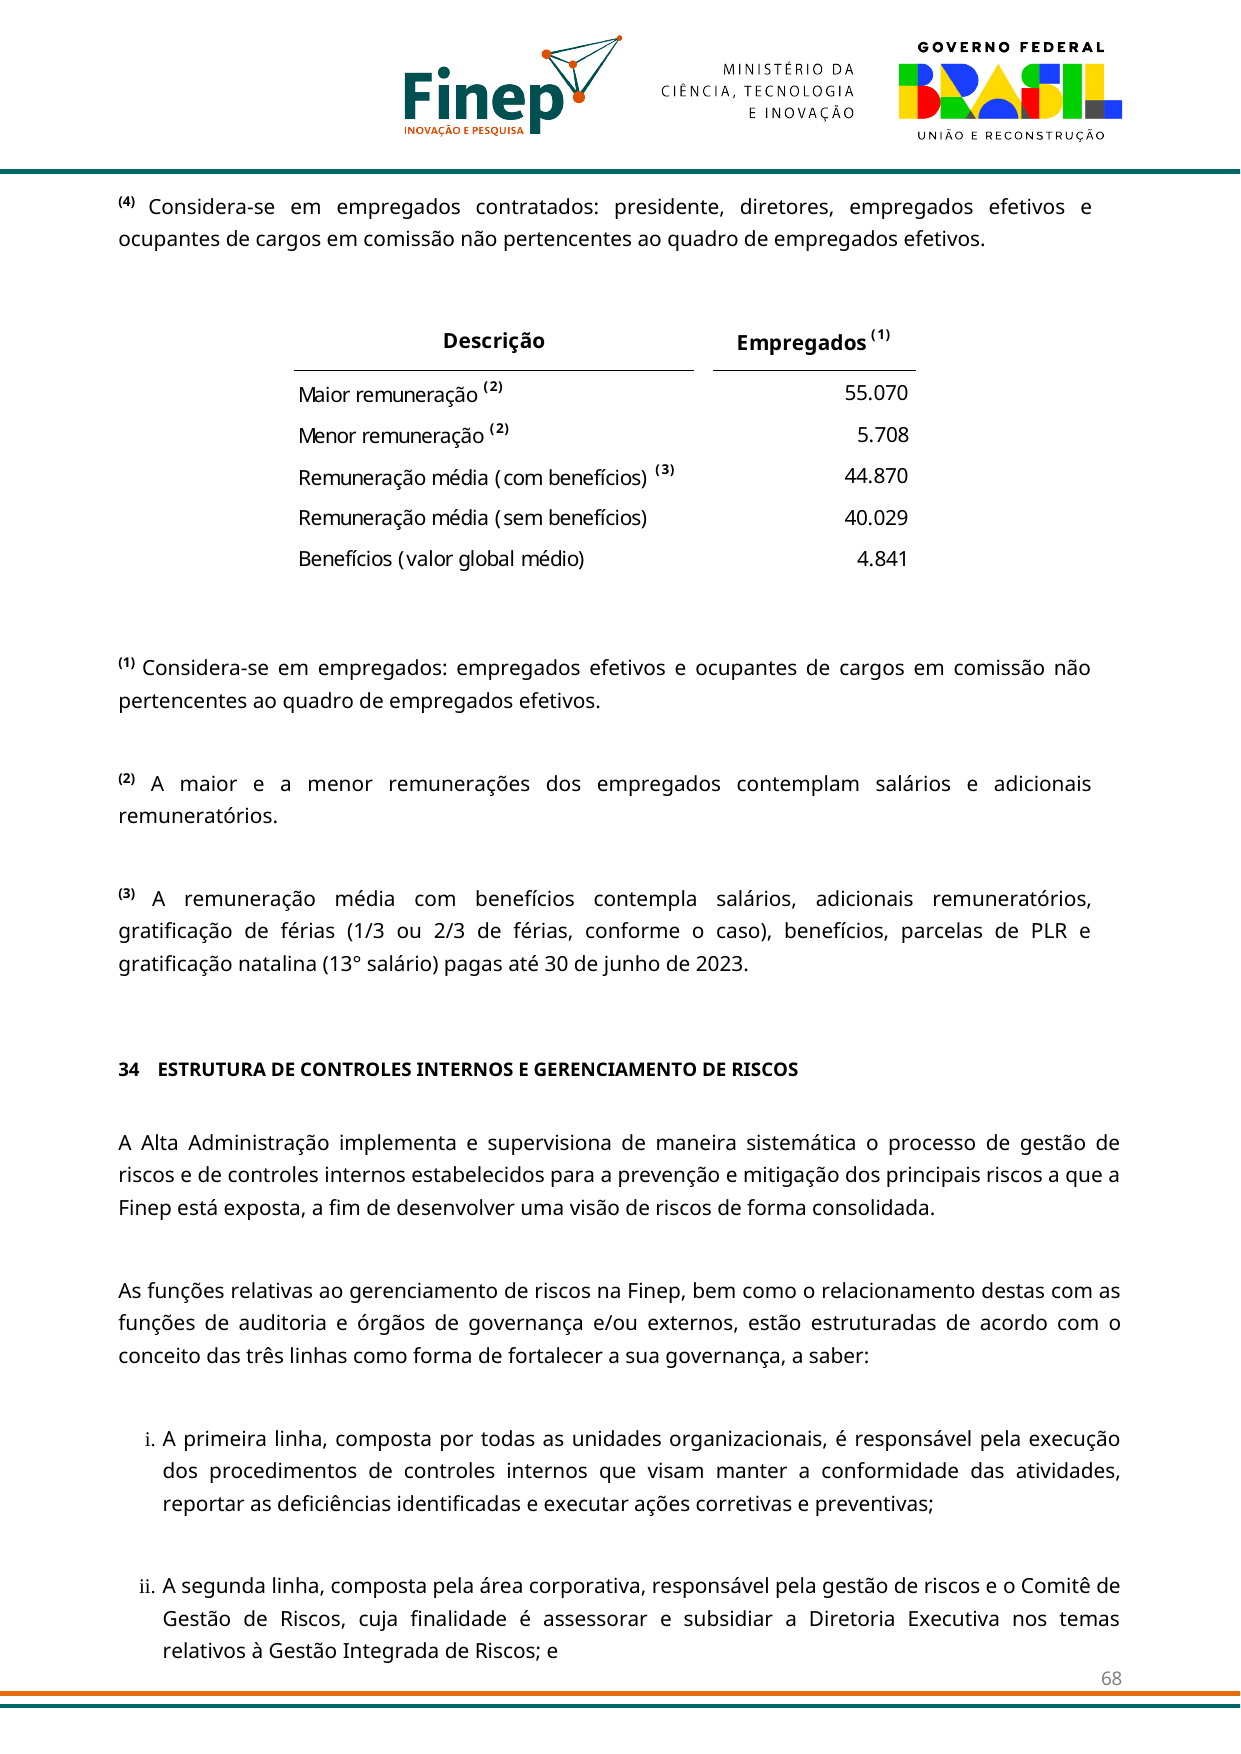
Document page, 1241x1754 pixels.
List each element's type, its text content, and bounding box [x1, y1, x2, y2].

text (3) A remuneração média com benefícios contempla salários, adicionais remuneratórios, gratificação de férias (1/3 ou 2/3 de férias, conforme o caso), benefícios, parcelas de PLR e gratificação natalina (13° salário) pagas até 30 de junho de 2023. [118, 884, 1093, 977]
text (2) A maior e a menor remunerações dos empregados contemplam salários e adicionais remuneratórios. [118, 769, 1093, 830]
text (1) Considera-se em empregados: empregados efetivos e ocupantes de cargos em comissão não pertencentes ao quadro de empregados efetivos. [118, 653, 1093, 714]
list A segunda linha, composta pela área corporativa, responsável pela gestão de riscos e o Comitê de Gestão de Riscos, cuja finalidade é assessorar e subsidiar a Diretoria Executiva nos temas relativos à Gestão Integrada de Riscos; e [156, 1571, 1122, 1665]
text As funções relativas ao gerenciamento de riscos na Finep, bem como o relacionamento destas com as funções de auditoria e órgãos de governança e/ou externos, estão estruturadas de acordo com o conceito das três linhas como forma de fortalecer a sua governança, a saber: [118, 1276, 1122, 1369]
list A primeira linha, composta por todas as unidades organizacionais, é responsável pela execução dos procedimentos de controles internos que visam manter a conformidade das atividades, reportar as deficiências identificadas e executar ações corretivas e preventivas; [156, 1424, 1122, 1517]
text (4) Considera-se em empregados contratados: presidente, diretores, empregados efetivos e ocupantes de cargos em comissão não pertencentes ao quadro de empregados efetivos. [118, 192, 1093, 253]
text A Alta Administração implementa e supervisiona de maneira sistemática o processo de gestão de riscos e de controles internos estabelecidos para a prevenção e mitigação dos principais riscos a que a Finep está exposta, a fim de desenvolver uma visão de riscos de forma consolidada. [118, 1128, 1122, 1222]
list Estrutura de controles internos e gerenciamento de riscos [118, 1057, 1122, 1082]
